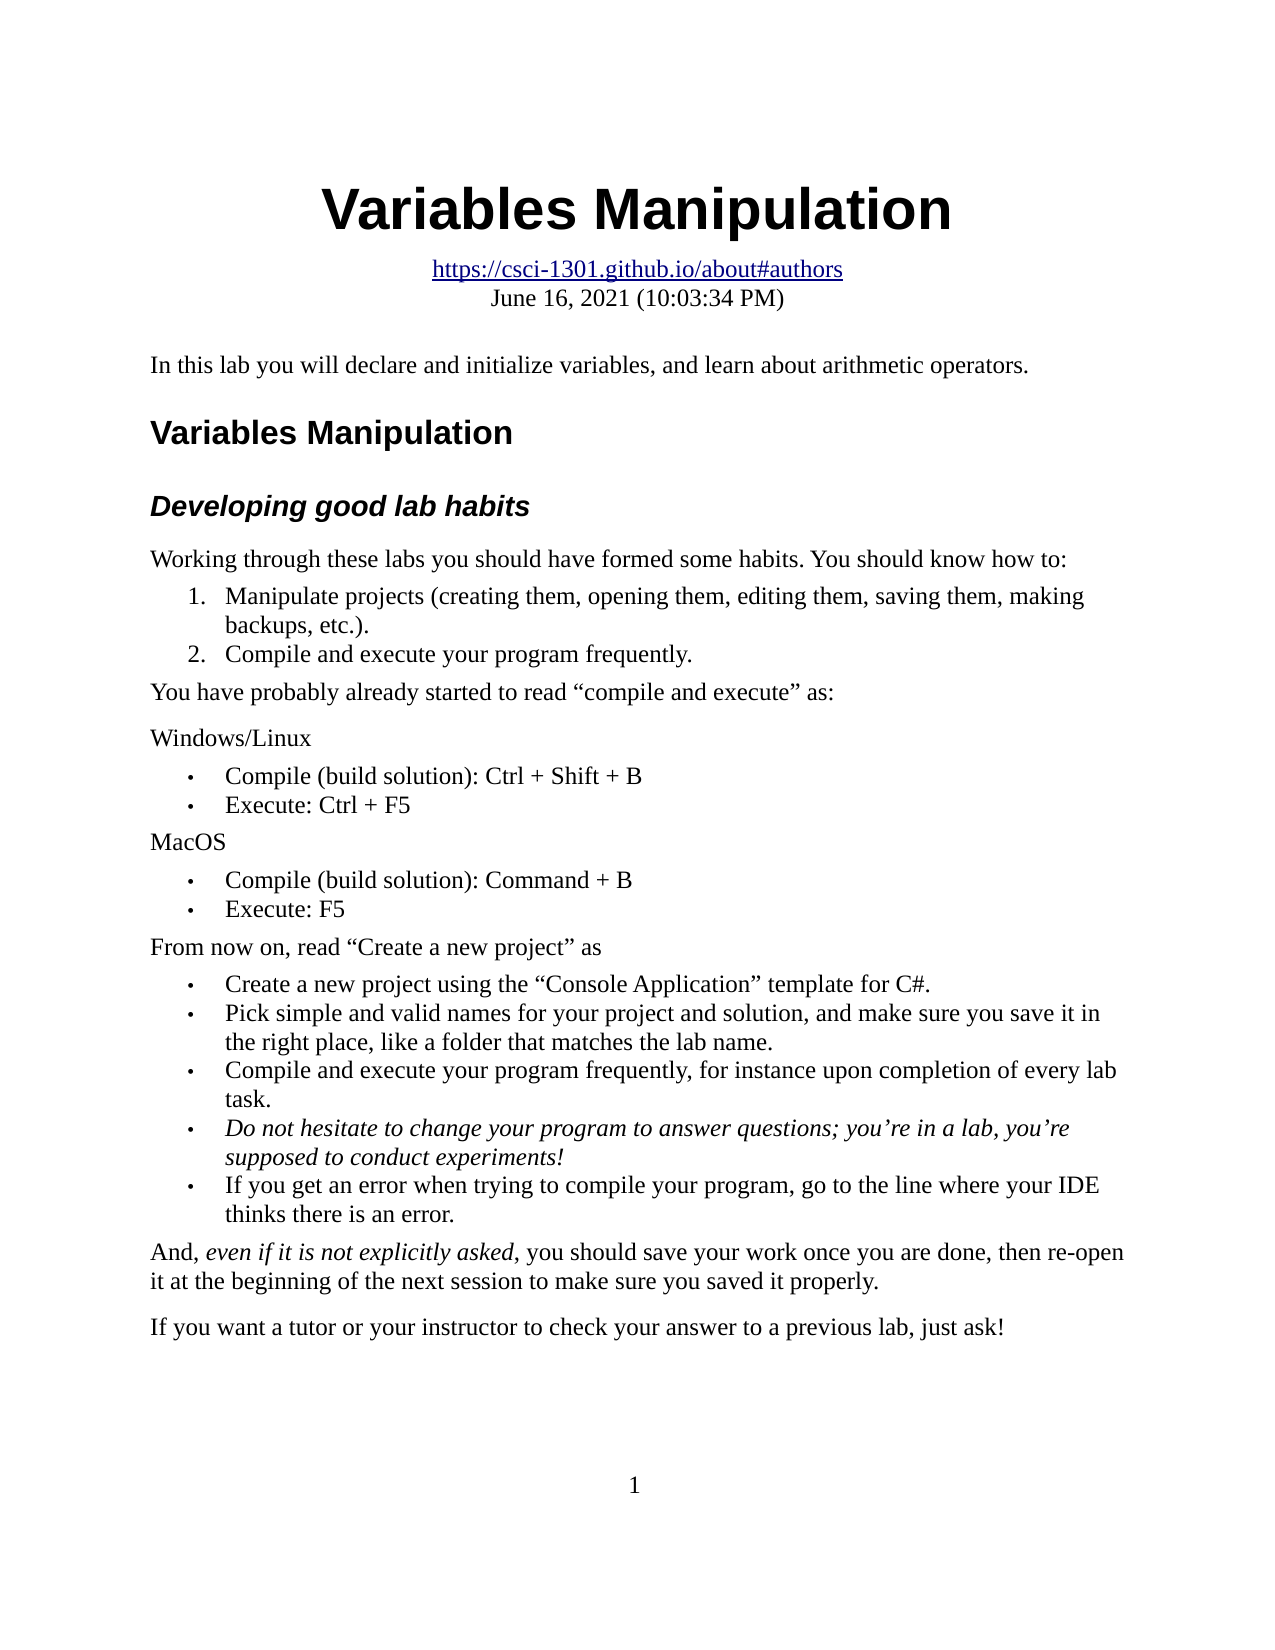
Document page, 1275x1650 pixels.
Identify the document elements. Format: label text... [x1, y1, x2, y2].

text And, even if it is not explicitly asked, you should save your work once you are done, then re-open it at the beginning of the next session to make sure you saved it properly. [150, 1237, 1125, 1294]
title Variables Manipulation [150, 175, 1125, 242]
list Manipulate projects (creating them, opening them, editing them, saving them, making backups, etc.). [187, 581, 1125, 639]
text https://csci-1301.github.io/about#authors [150, 254, 1125, 283]
text Windows/Linux [150, 723, 1125, 752]
list Compile (build solution): Command + B [187, 865, 1125, 894]
list Compile (build solution): Ctrl + Shift + B [187, 761, 1125, 790]
text You have probably already started to read “compile and execute” as: [150, 677, 1125, 705]
list Compile and execute your program frequently. [187, 639, 1125, 668]
list If you get an error when trying to compile your program, go to the line where your IDE thinks there is an error. [187, 1171, 1125, 1228]
text June 16, 2021 (10:03:34 PM) [150, 283, 1125, 312]
text Working through these labs you should have formed some habits. You should know how to: [150, 544, 1125, 572]
subtitle Developing good lab habits [150, 489, 1125, 522]
text In this lab you will declare and initialize variables, and learn about arithmetic operators. [150, 350, 1125, 378]
list Do not hesitate to change your program to answer questions; you’re in a lab, you’re supposed to conduct experiments! [187, 1113, 1125, 1171]
list Execute: F5 [187, 894, 1125, 923]
text MacOS [150, 827, 1125, 856]
text From now on, read “Create a new project” as [150, 932, 1125, 960]
text If you want a tutor or your instructor to check your answer to a previous lab, just ask! [150, 1312, 1125, 1341]
list Pick simple and valid names for your project and solution, and make sure you save it in the right place, like a folder that matches the lab name. [187, 998, 1125, 1056]
list Create a new project using the “Console Application” template for C#. [187, 969, 1125, 998]
list Compile and execute your program frequently, for instance upon completion of every lab task. [187, 1056, 1125, 1113]
subtitle Variables Manipulation [150, 412, 1125, 451]
list Execute: Ctrl + F5 [187, 790, 1125, 818]
